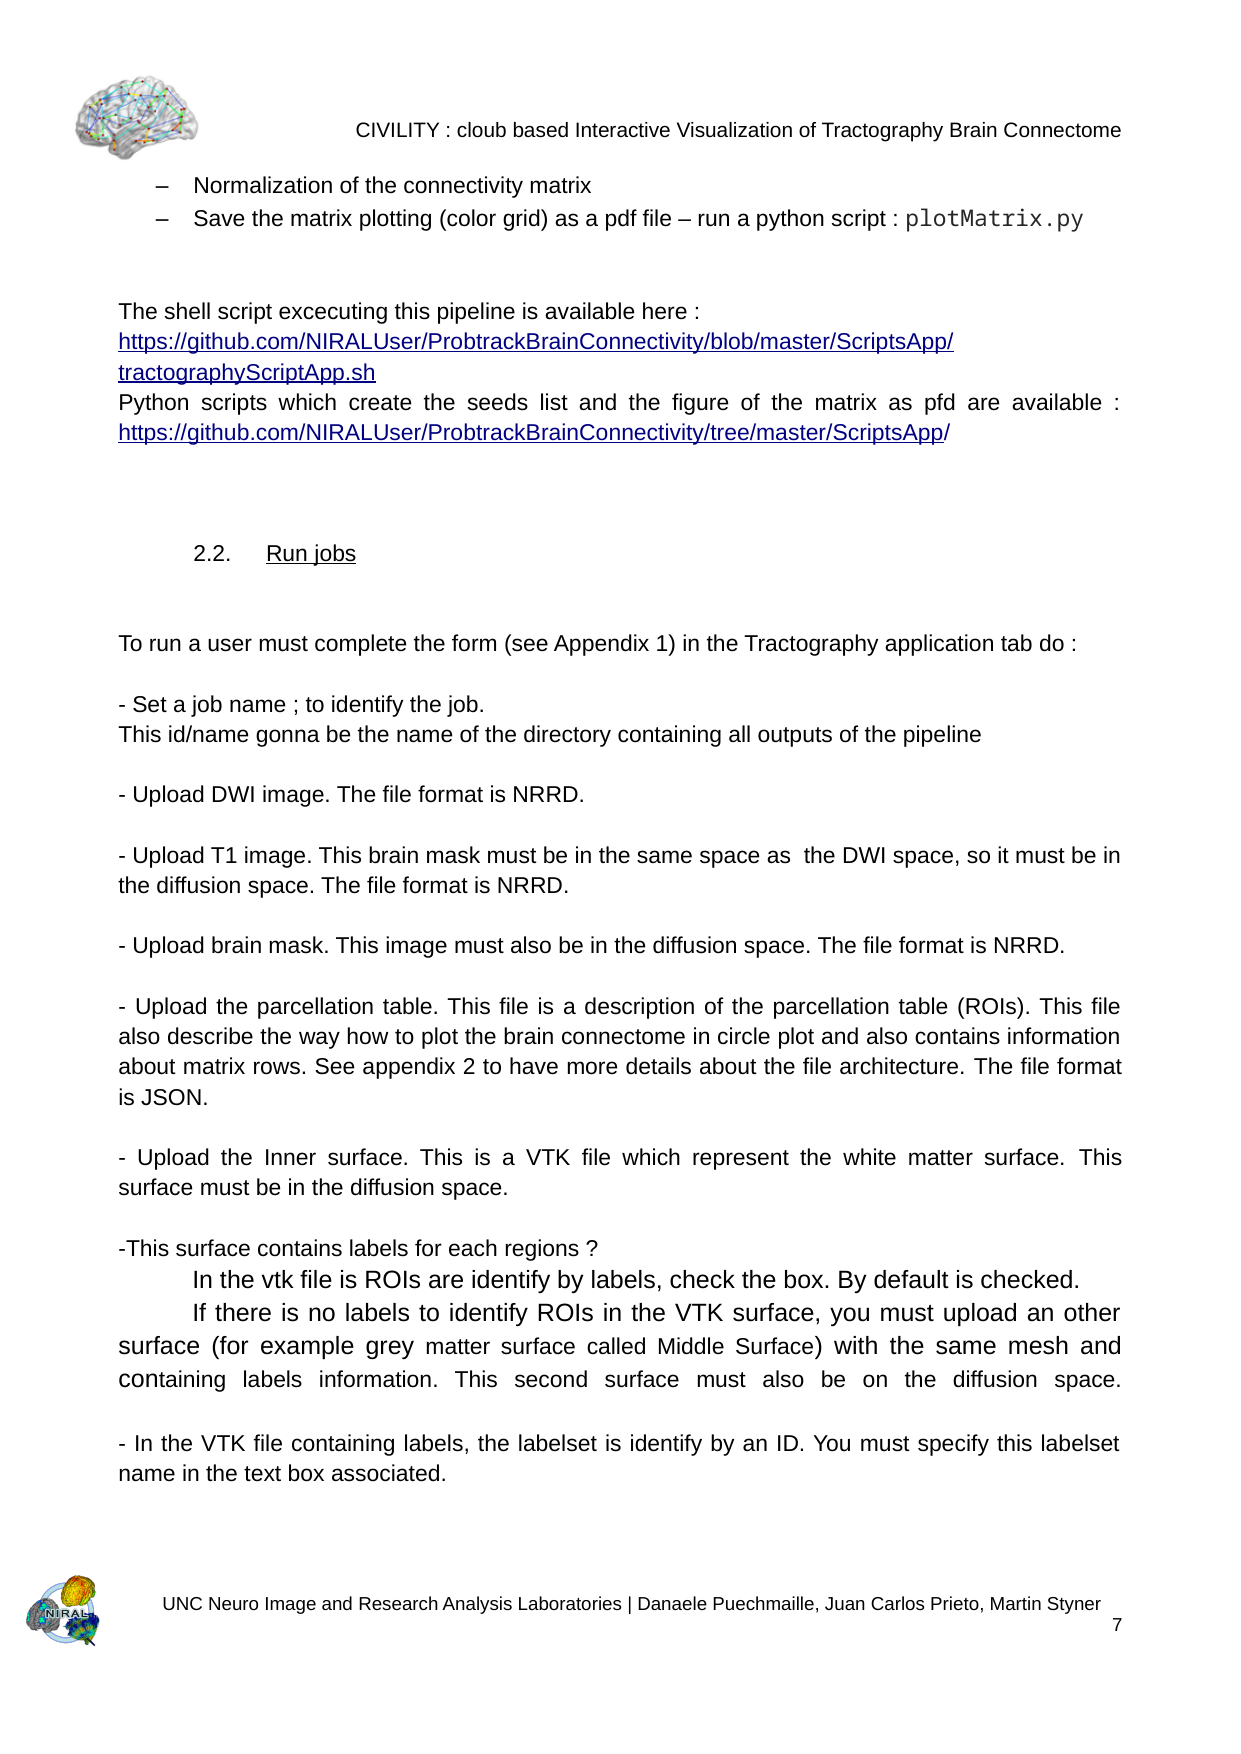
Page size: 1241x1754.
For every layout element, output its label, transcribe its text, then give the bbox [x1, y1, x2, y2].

text - Upload the parcellation table. This file is a description of the parcellation table (ROIs). This file also describe the way how to plot the brain connectome in circle plot and also contains information about matrix rows. See appendix 2 to have more details about the file architecture. The file format is JSON. [118, 993, 1122, 1110]
text This id/name gonna be the name of the directory containing all outputs of the pipeline [118, 721, 1122, 747]
text The shell script excecuting this pipeline is available here : https://github.com/NIRALUser/ProbtrackBrainConnectivity/blob/master/ScriptsApp/tractographyScriptApp.sh [118, 298, 1122, 385]
text - Upload the Inner surface. This is a VTK file which represent the white matter surface. This surface must be in the diffusion space. [118, 1144, 1122, 1201]
list Save the matrix plotting (color grid) as a pdf file – run a python script : plotMatrix.py [156, 202, 1122, 233]
picture [68, 69, 203, 165]
text If there is no labels to identify ROIs in the VTK surface, you must upload an other surface (for example grey matter surface called Middle Surface) with the same mesh and containing labels information. This second surface must also be on the diffusion space. [118, 1298, 1122, 1426]
text - Upload DWI image. The file format is NRRD. [118, 781, 1122, 808]
text Python scripts which create the seeds list and the figure of the matrix as pfd are available : https://github.com/NIRALUser/ProbtrackBrainConnectivity/tree/master/ScriptsApp/ [118, 389, 1122, 445]
text - Upload brain mask. This image must also be in the diffusion space. The file format is NRRD. [118, 932, 1122, 959]
text In the vtk file is ROIs are identify by labels, check the box. By default is checked. [118, 1265, 1122, 1293]
text - In the VTK file containing labels, the labelset is identify by an ID. You must specify this labelset name in the text box associated. [118, 1430, 1122, 1486]
text -This surface contains labels for each regions ? [118, 1234, 1122, 1261]
list Normalization of the connectivity matrix [156, 172, 1122, 198]
list Run jobs [193, 540, 1122, 566]
picture [17, 1559, 114, 1663]
text - Upload T1 image. This brain mask must be in the same space as the DWI space, so it must be in the diffusion space. The file format is NRRD. [118, 842, 1122, 898]
text - Set a job name ; to identify the job. [118, 691, 1122, 717]
text To run a user must complete the form (see Appendix 1) in the Tractography application tab do : [118, 630, 1122, 657]
